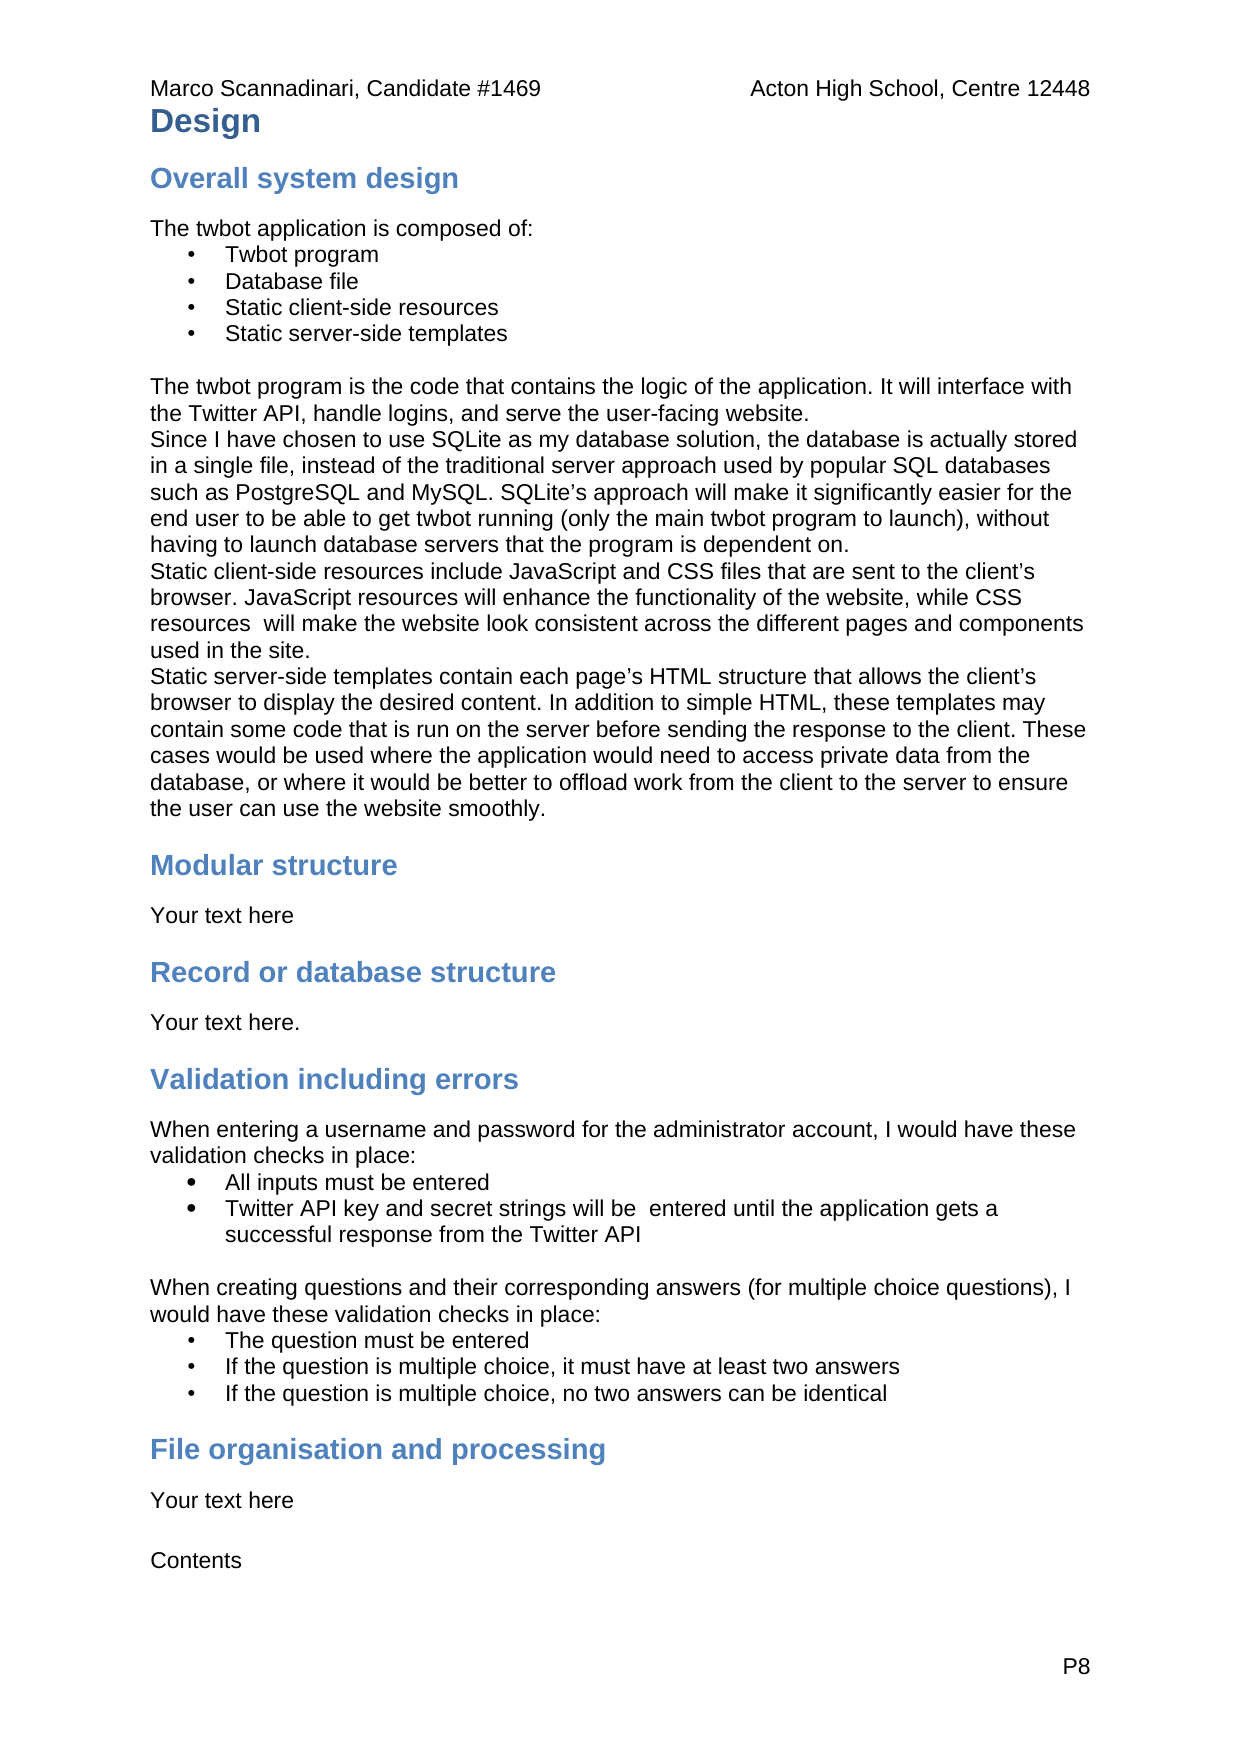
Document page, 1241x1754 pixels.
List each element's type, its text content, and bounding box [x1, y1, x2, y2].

text Your text here [150, 902, 1090, 928]
subtitle File organisation and processing [150, 1432, 1090, 1466]
list Static server-side templates [187, 320, 1090, 347]
subtitle Validation including errors [150, 1062, 1090, 1095]
list Twbot program [187, 241, 1090, 268]
list Twitter API key and secret strings will be entered until the application gets a successful response from the Twitter API [187, 1195, 1090, 1248]
list If the question is multiple choice, it must have at least two answers [187, 1353, 1090, 1379]
text Static client-side resources include JavaScript and CSS files that are sent to the client’s browser. JavaScript resources will enhance the functionality of the website, while CSS resources will make the website look consistent across the different pages and components used in the site. [150, 558, 1090, 663]
subtitle Design [150, 101, 1090, 140]
list All inputs must be entered [187, 1169, 1090, 1195]
text Static server-side templates contain each page’s HTML structure that allows the client’s browser to display the desired content. In addition to simple HTML, these templates may contain some code that is run on the server before sending the response to the client. These cases would be used where the application would need to access private data from the database, or where it would be better to offload work from the client to the server to ensure the user can use the website smoothly. [150, 663, 1090, 821]
text When entering a username and password for the administrator account, I would have these validation checks in place: [150, 1116, 1090, 1169]
text Your text here [150, 1487, 1090, 1513]
text The twbot program is the code that contains the logic of the application. It will interface with the Twitter API, handle logins, and serve the user-facing website. [150, 373, 1090, 426]
list Database file [187, 268, 1090, 294]
text When creating questions and their corresponding answers (for multiple choice questions), I would have these validation checks in place: [150, 1274, 1090, 1327]
text Since I have chosen to use SQLite as my database solution, the database is actually stored in a single file, instead of the traditional server approach used by popular SQL databases such as PostgreSQL and MySQL. SQLite’s approach will make it significantly easier for the end user to be able to get twbot running (only the main twbot program to launch), without having to launch database servers that the program is dependent on. [150, 426, 1090, 558]
list If the question is multiple choice, no two answers can be identical [187, 1379, 1090, 1406]
subtitle Overall system design [150, 161, 1090, 194]
text The twbot application is composed of: [150, 215, 1090, 241]
text Your text here. [150, 1009, 1090, 1035]
list The question must be entered [187, 1327, 1090, 1353]
subtitle Record or database structure [150, 954, 1090, 988]
list Static client-side resources [187, 294, 1090, 320]
subtitle Modular structure [150, 847, 1090, 881]
